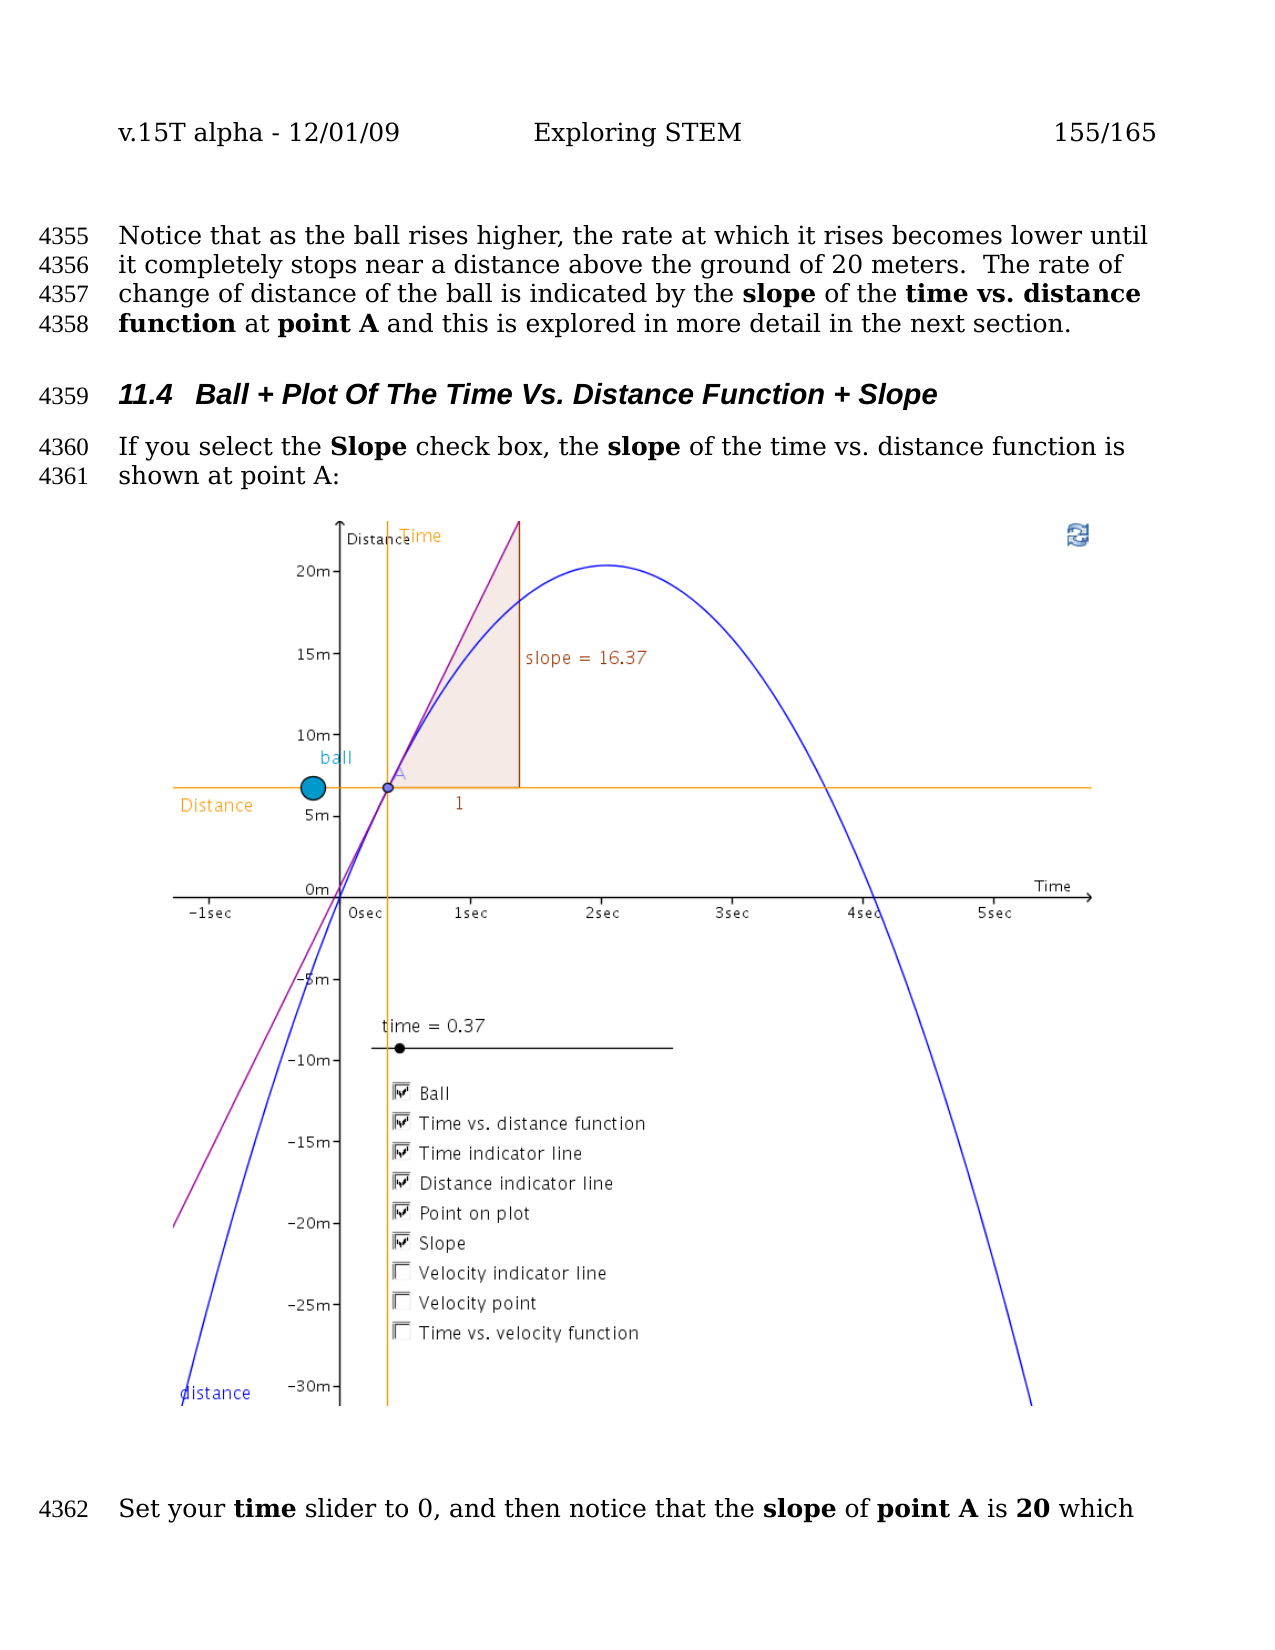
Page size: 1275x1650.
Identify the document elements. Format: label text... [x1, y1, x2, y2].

subtitle Ball + Plot Of The Time Vs. Distance Function + Slope [118, 377, 1157, 411]
text If you select the Slope check box, the slope of the time vs. distance function is shown at point A: [118, 432, 1157, 490]
text Notice that as the ball rises higher, the rate at which it rises becomes lower until it completely stops near a distance above the ground of 20 meters. The rate of change of distance of the ball is indicated by the slope of the time vs. distance function at point A and this is explored in more detail in the next section. [118, 221, 1157, 338]
picture [172, 521, 1092, 1406]
text Set your time slider to 0, and then notice that the slope of point A is 20 which [118, 1494, 1157, 1523]
